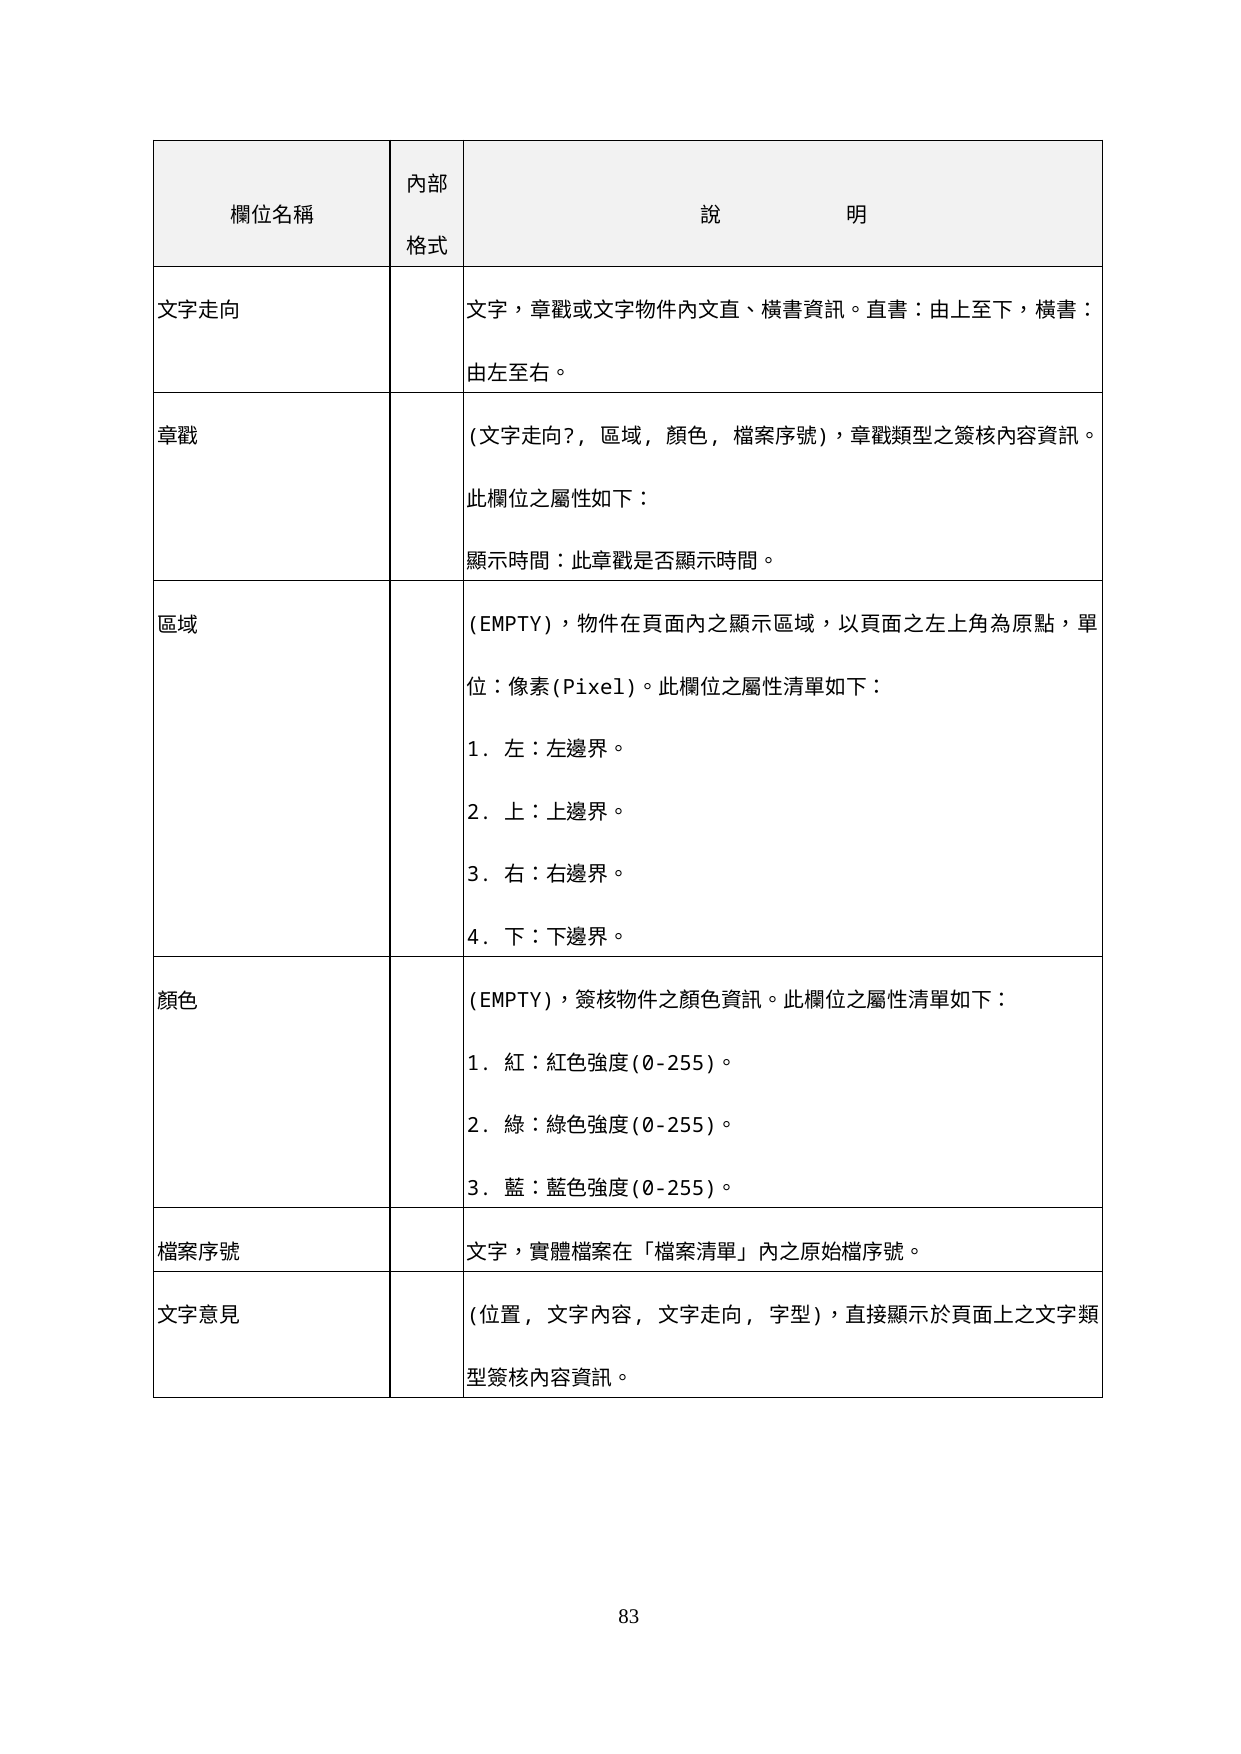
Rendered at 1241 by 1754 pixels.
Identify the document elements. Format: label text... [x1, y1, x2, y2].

table_cell 章戳 [154, 393, 389, 580]
table_cell 顏色 [154, 957, 389, 1207]
table_cell 文字，章戳或文字物件內文直、橫書資訊。直書：由上至下，橫書：由左至右。 [464, 267, 1102, 392]
table_cell [391, 393, 463, 580]
table_cell [391, 957, 463, 1207]
table_cell [391, 267, 463, 392]
table_header 欄位名稱 [154, 141, 389, 266]
table_cell 文字意見 [154, 1272, 389, 1397]
table_cell 區域 [154, 581, 389, 956]
table_cell (EMPTY)，物件在頁面內之顯示區域，以頁面之左上角為原點，單位：像素(Pixel)。此欄位之屬性清單如下： 左：左邊界。 上：上邊界。 右：右邊界。 下：下邊界。 [464, 581, 1102, 956]
table_cell (文字走向?, 區域, 顏色, 檔案序號)，章戳類型之簽核內容資訊。此欄位之屬性如下： 顯示時間：此章戳是否顯示時間。 [464, 393, 1102, 580]
table_cell 檔案序號 [154, 1208, 389, 1271]
table_cell [391, 1208, 463, 1271]
table_cell 文字走向 [154, 267, 389, 392]
table_cell (位置, 文字內容, 文字走向, 字型)，直接顯示於頁面上之文字類型簽核內容資訊。 [464, 1272, 1102, 1397]
table_cell [391, 1272, 463, 1397]
table_cell [391, 581, 463, 956]
table_cell (EMPTY)，簽核物件之顏色資訊。此欄位之屬性清單如下： 紅：紅色強度(0-255)。 綠：綠色強度(0-255)。 藍：藍色強度(0-255)。 [464, 957, 1102, 1207]
table_header 說 明 [464, 141, 1102, 266]
table_cell 文字，實體檔案在「檔案清單」內之原始檔序號。 [464, 1208, 1102, 1271]
table_header 內部 格式 [391, 141, 463, 266]
